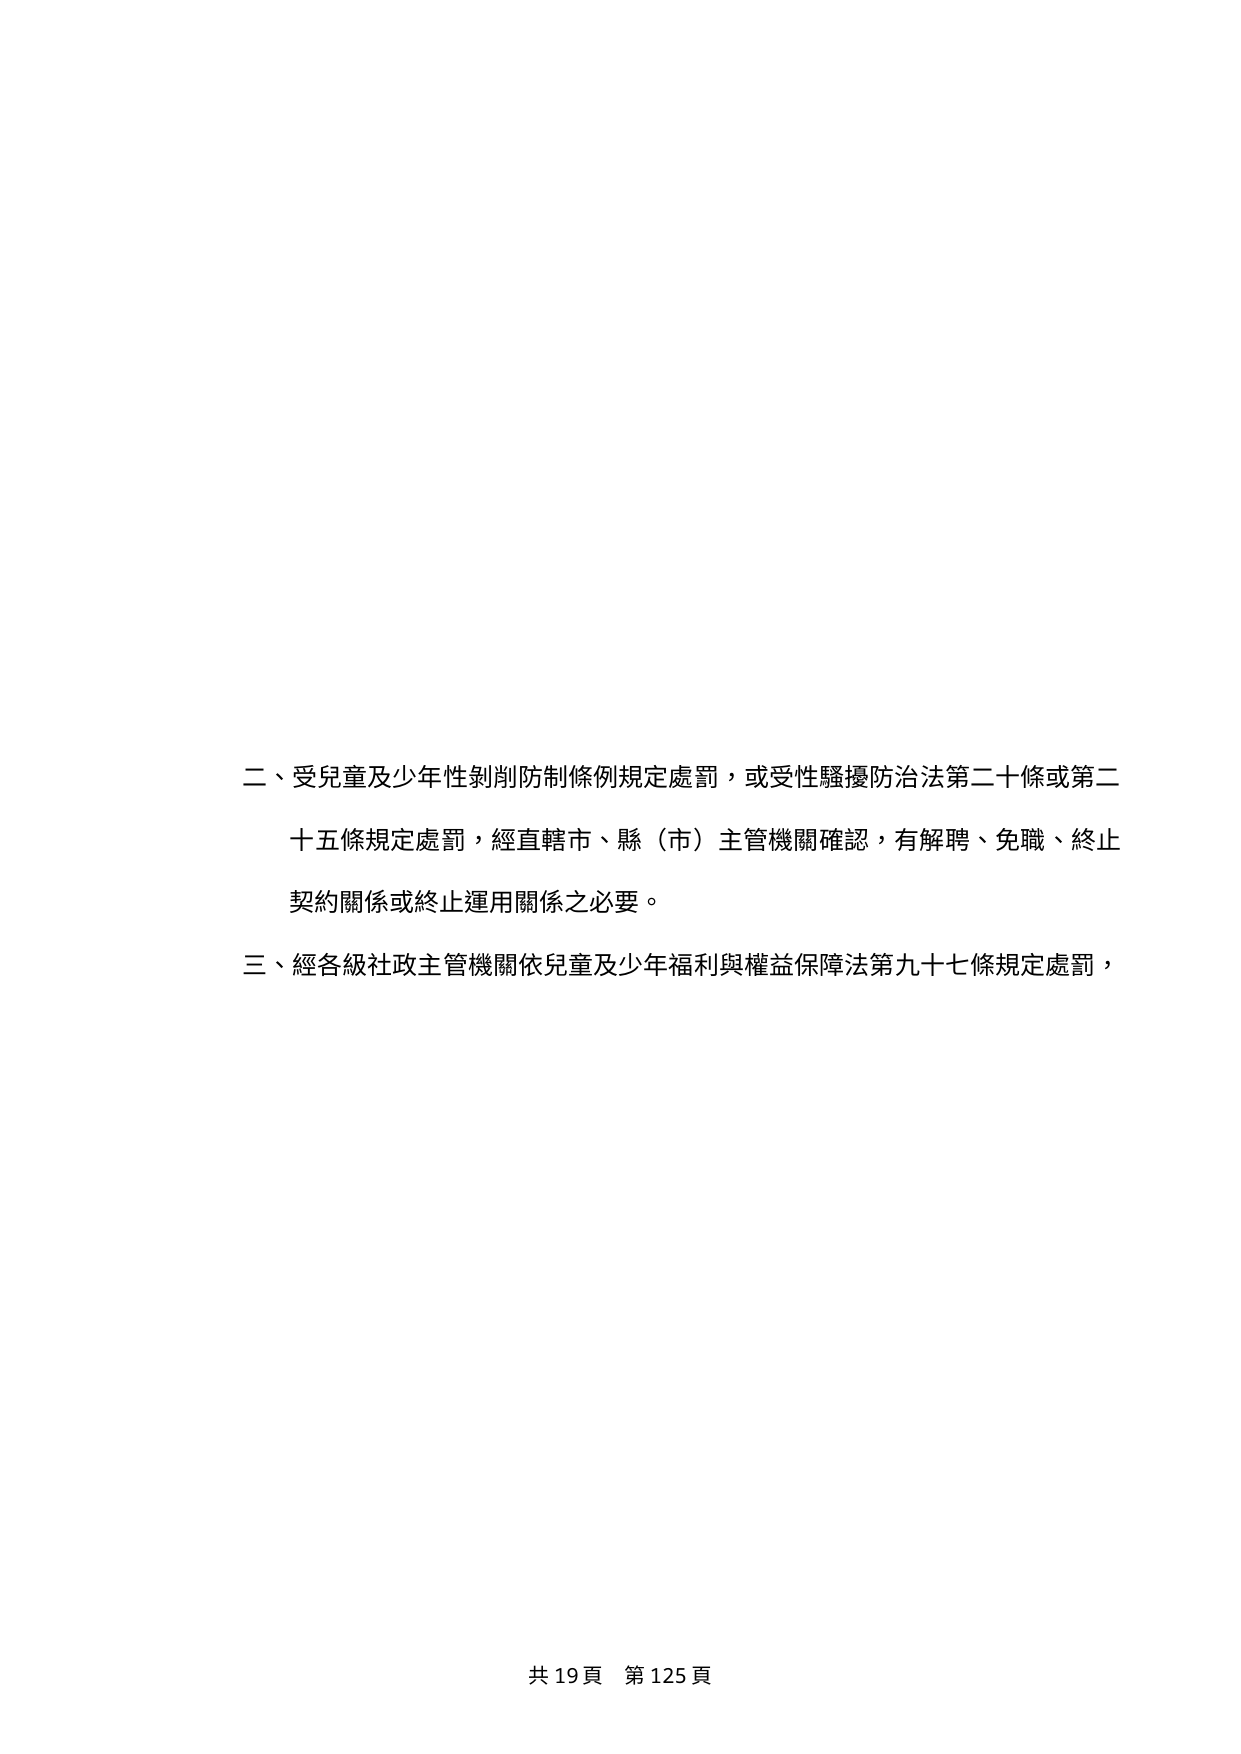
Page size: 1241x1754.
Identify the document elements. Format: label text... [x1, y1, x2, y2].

text 二、受兒童及少年性剝削防制條例規定處罰，或受性騷擾防治法第二十條或第二十五條規定處罰，經直轄市、縣（市）主管機關確認，有解聘、免職、終止契約關係或終止運用關係之必要。 [242, 734, 1122, 922]
text 三、經各級社政主管機關依兒童及少年福利與權益保障法第九十七條規定處罰， [242, 922, 1122, 984]
